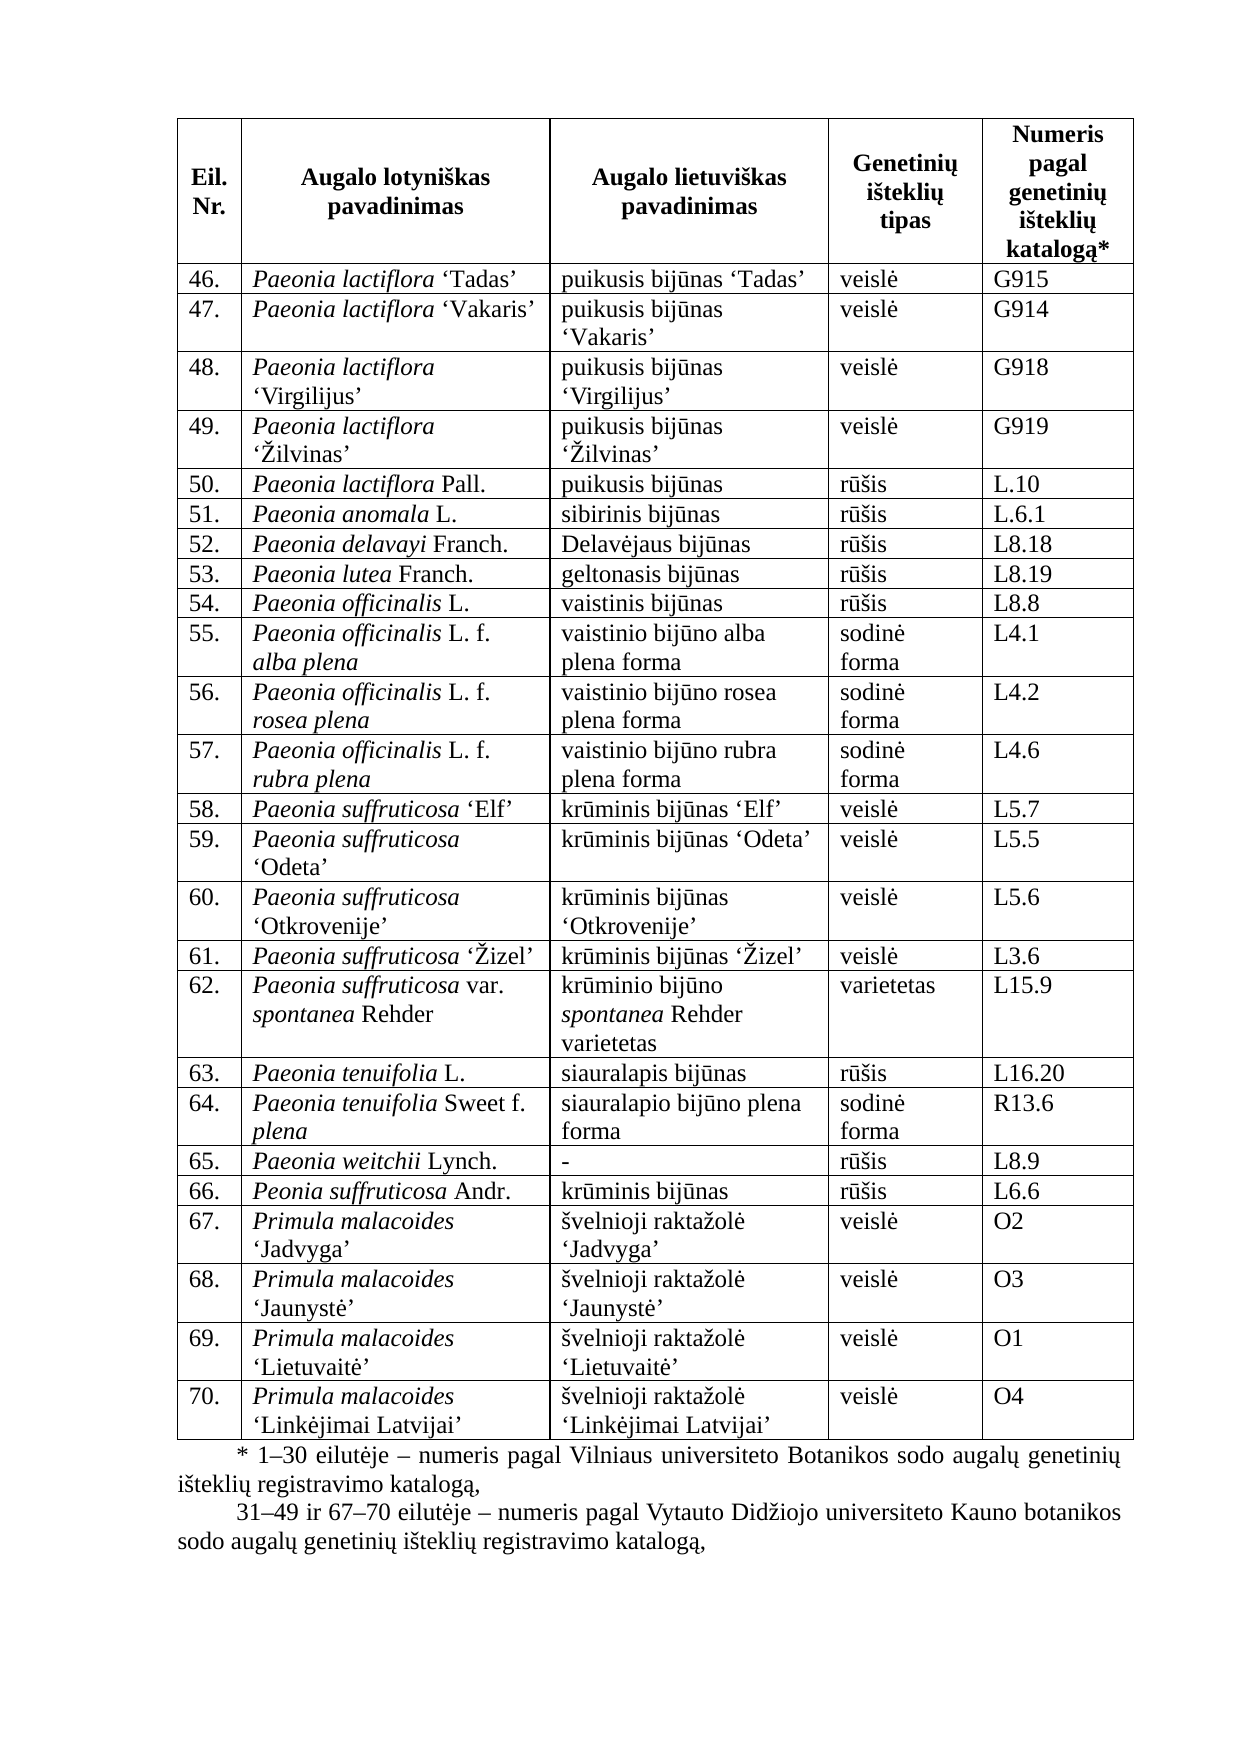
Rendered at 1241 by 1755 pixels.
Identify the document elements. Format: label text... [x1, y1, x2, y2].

table_cell 66. [178, 1176, 241, 1205]
table_cell rūšis [829, 469, 982, 498]
table_cell 48. [178, 352, 241, 410]
table_cell L4.2 [983, 677, 1133, 734]
table_cell Primula malacoides ‘Jaunystė’ [242, 1264, 549, 1322]
table_cell Paeonia officinalis L. f. rubra plena [242, 735, 549, 793]
table_cell rūšis [829, 589, 982, 617]
table_cell Paeonia delavayi Franch. [242, 529, 549, 558]
table_cell 68. [178, 1264, 241, 1322]
table_cell siauralapis bijūnas [551, 1058, 828, 1087]
table_cell Paeonia suffruticosa ‘Otkrovenije’ [242, 882, 549, 940]
table_cell L3.6 [983, 941, 1133, 969]
table_cell L6.6 [983, 1176, 1133, 1205]
table_cell 52. [178, 529, 241, 558]
table_cell L8.19 [983, 559, 1133, 587]
table_cell Paeonia lactiflora ‘Žilvinas’ [242, 411, 549, 468]
table_cell 56. [178, 677, 241, 734]
table_cell 60. [178, 882, 241, 940]
table_cell sodinė forma [829, 677, 982, 734]
table_cell veislė [829, 824, 982, 881]
table_cell 53. [178, 559, 241, 587]
table_cell Paeonia tenuifolia Sweet f. plena [242, 1088, 549, 1145]
table_cell Paeonia suffruticosa ‘Odeta’ [242, 824, 549, 881]
table_cell 67. [178, 1206, 241, 1263]
text * 1–30 eilutėje – numeris pagal Vilniaus universiteto Botanikos sodo augalų genetinių išteklių registravimo katalogą, [177, 1440, 1122, 1497]
table_cell L5.6 [983, 882, 1133, 940]
table_cell geltonasis bijūnas [551, 559, 828, 587]
table_cell Paeonia lactiflora ‘Virgilijus’ [242, 352, 549, 410]
table_cell Paeonia lactiflora Pall. [242, 469, 549, 498]
table_cell Paeonia tenuifolia L. [242, 1058, 549, 1087]
text 31–49 ir 67–70 eilutėje – numeris pagal Vytauto Didžiojo universiteto Kauno botanikos sodo augalų genetinių išteklių registravimo katalogą, [177, 1497, 1122, 1555]
table_cell R13.6 [983, 1088, 1133, 1145]
table_cell Primula malacoides ‘Linkėjimai Latvijai’ [242, 1381, 549, 1439]
table_cell G914 [983, 294, 1133, 351]
table_cell G918 [983, 352, 1133, 410]
table_cell 61. [178, 941, 241, 969]
table_cell Delavėjaus bijūnas [551, 529, 828, 558]
table_cell vaistinio bijūno alba plena forma [551, 618, 828, 676]
table_cell L.10 [983, 469, 1133, 498]
table_header Augalo lietuviškas pavadinimas [551, 119, 828, 263]
table_cell Paeonia officinalis L. f. alba plena [242, 618, 549, 676]
table_cell krūminis bijūnas ‘Odeta’ [551, 824, 828, 881]
table_cell sodinė forma [829, 735, 982, 793]
table_cell G915 [983, 264, 1133, 293]
table_cell vaistinio bijūno rubra plena forma [551, 735, 828, 793]
table_cell 57. [178, 735, 241, 793]
table_cell rūšis [829, 529, 982, 558]
table_cell O1 [983, 1323, 1133, 1380]
table_cell veislė [829, 1323, 982, 1380]
table_cell 47. [178, 294, 241, 351]
table_cell veislė [829, 264, 982, 293]
table_cell veislė [829, 1264, 982, 1322]
table_cell švelnioji raktažolė ‘Jadvyga’ [551, 1206, 828, 1263]
table_cell G919 [983, 411, 1133, 468]
table_cell veislė [829, 352, 982, 410]
table_cell 46. [178, 264, 241, 293]
table_cell sodinė forma [829, 1088, 982, 1145]
table_cell krūminis bijūnas ‘Žizel’ [551, 941, 828, 969]
table_cell 58. [178, 794, 241, 823]
table_cell L4.6 [983, 735, 1133, 793]
table_cell 69. [178, 1323, 241, 1380]
table_cell Paeonia anomala L. [242, 499, 549, 528]
table_header Numeris pagal genetinių išteklių katalogą* [983, 119, 1133, 263]
table_cell O2 [983, 1206, 1133, 1263]
table_cell Peonia suffruticosa Andr. [242, 1176, 549, 1205]
table_cell puikusis bijūnas ‘Tadas’ [551, 264, 828, 293]
table_cell rūšis [829, 1058, 982, 1087]
table_cell veislė [829, 411, 982, 468]
table_cell veislė [829, 941, 982, 969]
table_cell varietetas [829, 971, 982, 1057]
table_cell Primula malacoides ‘Jadvyga’ [242, 1206, 549, 1263]
table_cell veislė [829, 294, 982, 351]
table_cell 49. [178, 411, 241, 468]
table_cell L8.18 [983, 529, 1133, 558]
table_cell krūminis bijūnas ‘Elf’ [551, 794, 828, 823]
table_cell vaistinis bijūnas [551, 589, 828, 617]
table_cell L15.9 [983, 971, 1133, 1057]
table_cell L5.5 [983, 824, 1133, 881]
table_header Eil. Nr. [178, 119, 241, 263]
table_cell L16.20 [983, 1058, 1133, 1087]
table_cell puikusis bijūnas [551, 469, 828, 498]
table_cell Paeonia weitchii Lynch. [242, 1146, 549, 1175]
table_cell 51. [178, 499, 241, 528]
table_cell vaistinio bijūno rosea plena forma [551, 677, 828, 734]
table_cell rūšis [829, 559, 982, 587]
table_cell Paeonia officinalis L. [242, 589, 549, 617]
table_cell puikusis bijūnas ‘Virgilijus’ [551, 352, 828, 410]
table_cell švelnioji raktažolė ‘Jaunystė’ [551, 1264, 828, 1322]
table_cell 59. [178, 824, 241, 881]
table_header Genetinių išteklių tipas [829, 119, 982, 263]
table_cell Paeonia suffruticosa ‘Elf’ [242, 794, 549, 823]
table_cell sibirinis bijūnas [551, 499, 828, 528]
table_cell 55. [178, 618, 241, 676]
table_cell Primula malacoides ‘Lietuvaitė’ [242, 1323, 549, 1380]
table_cell puikusis bijūnas ‘Žilvinas’ [551, 411, 828, 468]
table_cell veislė [829, 882, 982, 940]
table_cell Paeonia lutea Franch. [242, 559, 549, 587]
table_cell Paeonia lactiflora ‘Vakaris’ [242, 294, 549, 351]
table_cell 50. [178, 469, 241, 498]
table_cell veislė [829, 1381, 982, 1439]
table_cell L8.9 [983, 1146, 1133, 1175]
table_cell 65. [178, 1146, 241, 1175]
table_header Augalo lotyniškas pavadinimas [242, 119, 549, 263]
table_cell krūminis bijūnas ‘Otkrovenije’ [551, 882, 828, 940]
table_cell 70. [178, 1381, 241, 1439]
table_cell Paeonia officinalis L. f. rosea plena [242, 677, 549, 734]
table_cell L4.1 [983, 618, 1133, 676]
table_cell L8.8 [983, 589, 1133, 617]
table_cell Paeonia lactiflora ‘Tadas’ [242, 264, 549, 293]
table_cell švelnioji raktažolė ‘Linkėjimai Latvijai’ [551, 1381, 828, 1439]
table_cell švelnioji raktažolė ‘Lietuvaitė’ [551, 1323, 828, 1380]
table_cell veislė [829, 1206, 982, 1263]
table_cell sodinė forma [829, 618, 982, 676]
table_cell krūminio bijūno spontanea Rehder varietetas [551, 971, 828, 1057]
table_cell O3 [983, 1264, 1133, 1322]
table_cell - [551, 1146, 828, 1175]
table_cell siauralapio bijūno plena forma [551, 1088, 828, 1145]
table_cell rūšis [829, 1176, 982, 1205]
table_cell rūšis [829, 1146, 982, 1175]
table_cell 62. [178, 971, 241, 1057]
table_cell puikusis bijūnas ‘Vakaris’ [551, 294, 828, 351]
table_cell L.6.1 [983, 499, 1133, 528]
table_cell 54. [178, 589, 241, 617]
table_cell rūšis [829, 499, 982, 528]
table_cell L5.7 [983, 794, 1133, 823]
table_cell Paeonia suffruticosa var. spontanea Rehder [242, 971, 549, 1057]
table_cell 63. [178, 1058, 241, 1087]
table_cell Paeonia suffruticosa ‘Žizel’ [242, 941, 549, 969]
table_cell krūminis bijūnas [551, 1176, 828, 1205]
table_cell O4 [983, 1381, 1133, 1439]
table_cell 64. [178, 1088, 241, 1145]
table_cell veislė [829, 794, 982, 823]
